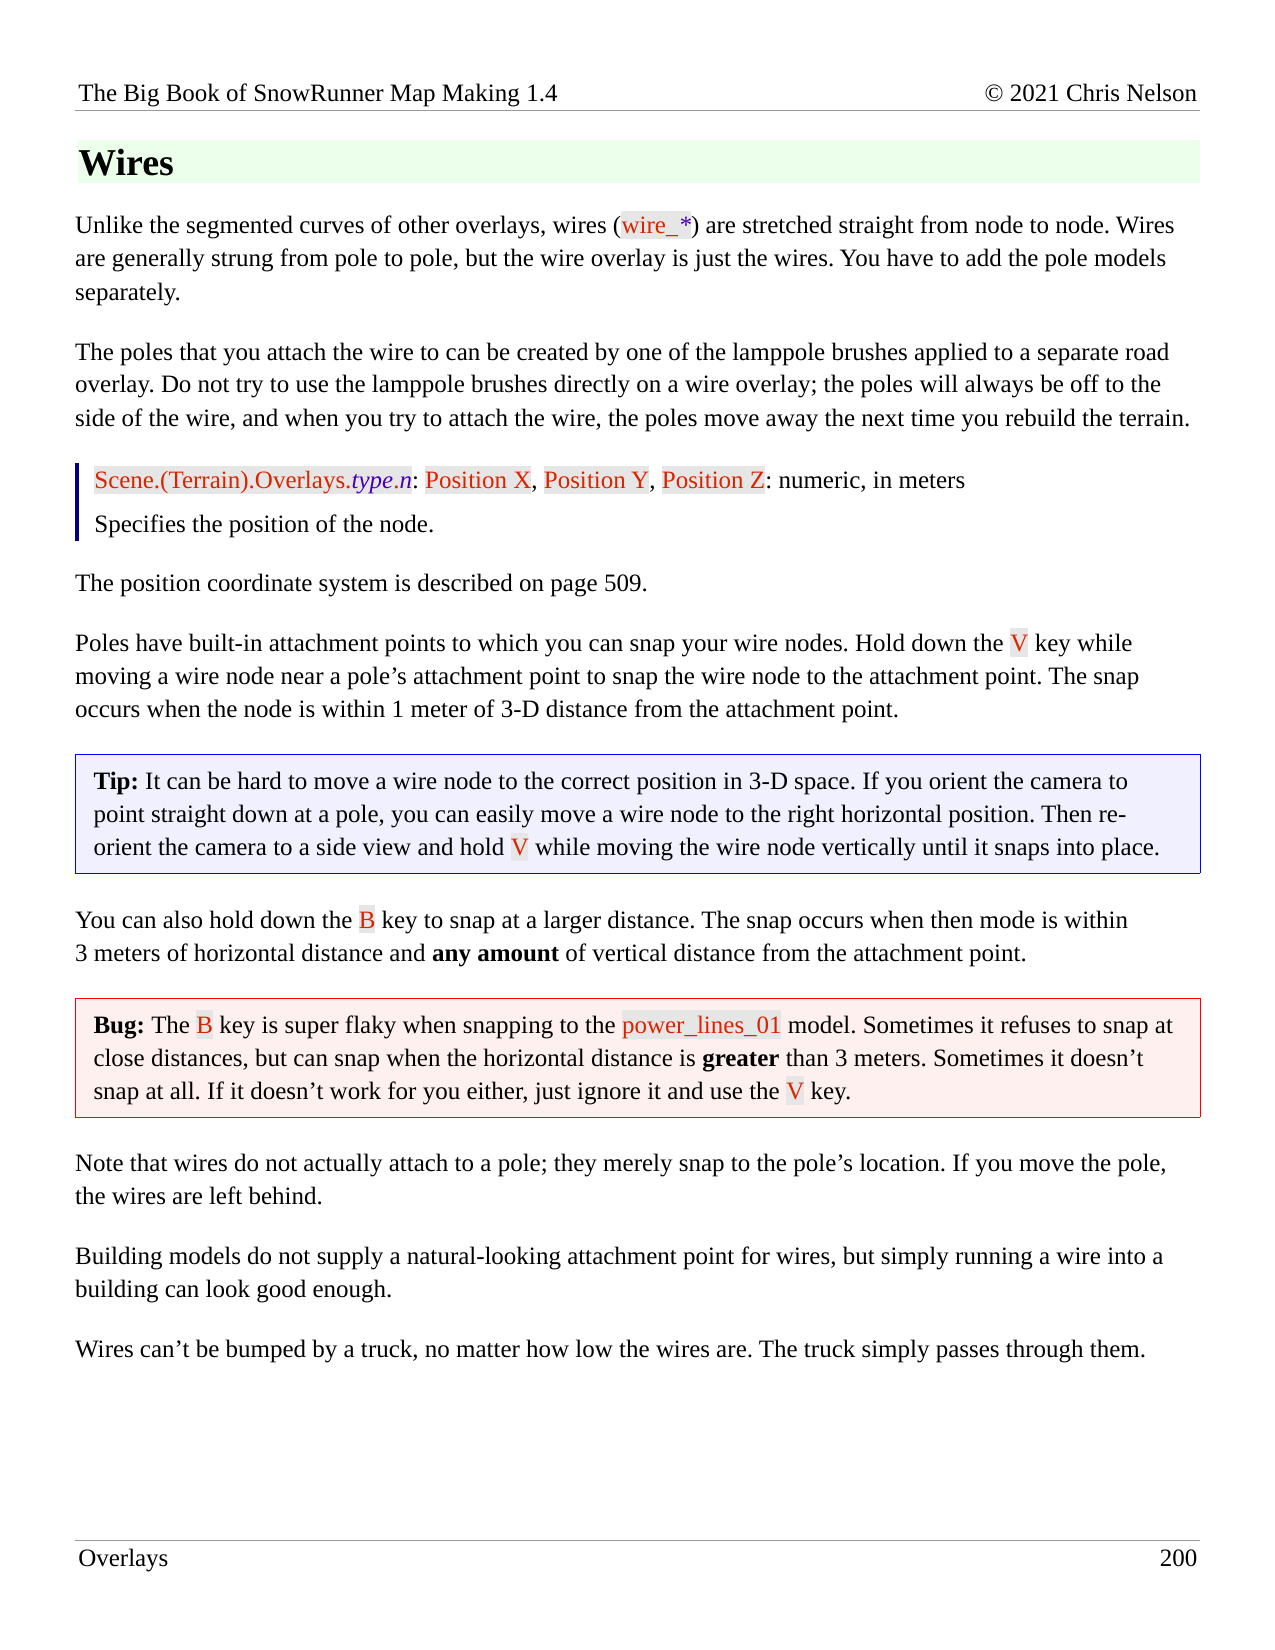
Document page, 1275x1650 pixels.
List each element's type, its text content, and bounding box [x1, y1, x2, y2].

text Building models do not supply a natural-looking attachment point for wires, but simply running a wire into a building can look good enough. [75, 1241, 1200, 1303]
text The position coordinate system is described on page 509. [75, 568, 1200, 597]
text Scene.(Terrain).Overlays.type.n: Position X, Position Y, Position Z: numeric, in meters [79, 463, 1200, 494]
list The B key is super flaky when snapping to the power_lines_01 model. Sometimes it refuses to snap at close distances, but can snap when the horizontal distance is greater than 3 meters. Sometimes it doesn’t snap at all. If it doesn’t work for you either, just ignore it and use the V key. [76, 999, 1200, 1117]
subtitle Wires [78, 140, 1200, 183]
text Specifies the position of the node. [79, 506, 1200, 541]
list It can be hard to move a wire node to the correct position in 3‑D space. If you orient the camera to point straight down at a pole, you can easily move a wire node to the right horizontal position. Then re-orient the camera to a side view and hold V while moving the wire node vertically until it snaps into place. [76, 755, 1200, 873]
text Note that wires do not actually attach to a pole; they merely snap to the pole’s location. If you move the pole, the wires are left behind. [75, 1148, 1200, 1210]
text Wires can’t be bumped by a truck, no matter how low the wires are. The truck simply passes through them. [75, 1334, 1200, 1363]
text Poles have built-in attachment points to which you can snap your wire nodes. Hold down the V key while moving a wire node near a pole’s attachment point to snap the wire node to the attachment point. The snap occurs when the node is within 1 meter of 3‑D distance from the attachment point. [75, 628, 1200, 723]
text You can also hold down the B key to snap at a larger distance. The snap occurs when then mode is within 3 meters of horizontal distance and any amount of vertical distance from the attachment point. [75, 905, 1200, 967]
text Unlike the segmented curves of other overlays, wires (wire_*) are stretched straight from node to node. Wires are generally strung from pole to pole, but the wire overlay is just the wires. You have to add the pole models separately. [75, 211, 1200, 305]
text The poles that you attach the wire to can be created by one of the lamppole brushes applied to a separate road overlay. Do not try to use the lamppole brushes directly on a wire overlay; the poles will always be off to the side of the wire, and when you try to attach the wire, the poles move away the next time you rebuild the terrain. [75, 337, 1200, 431]
